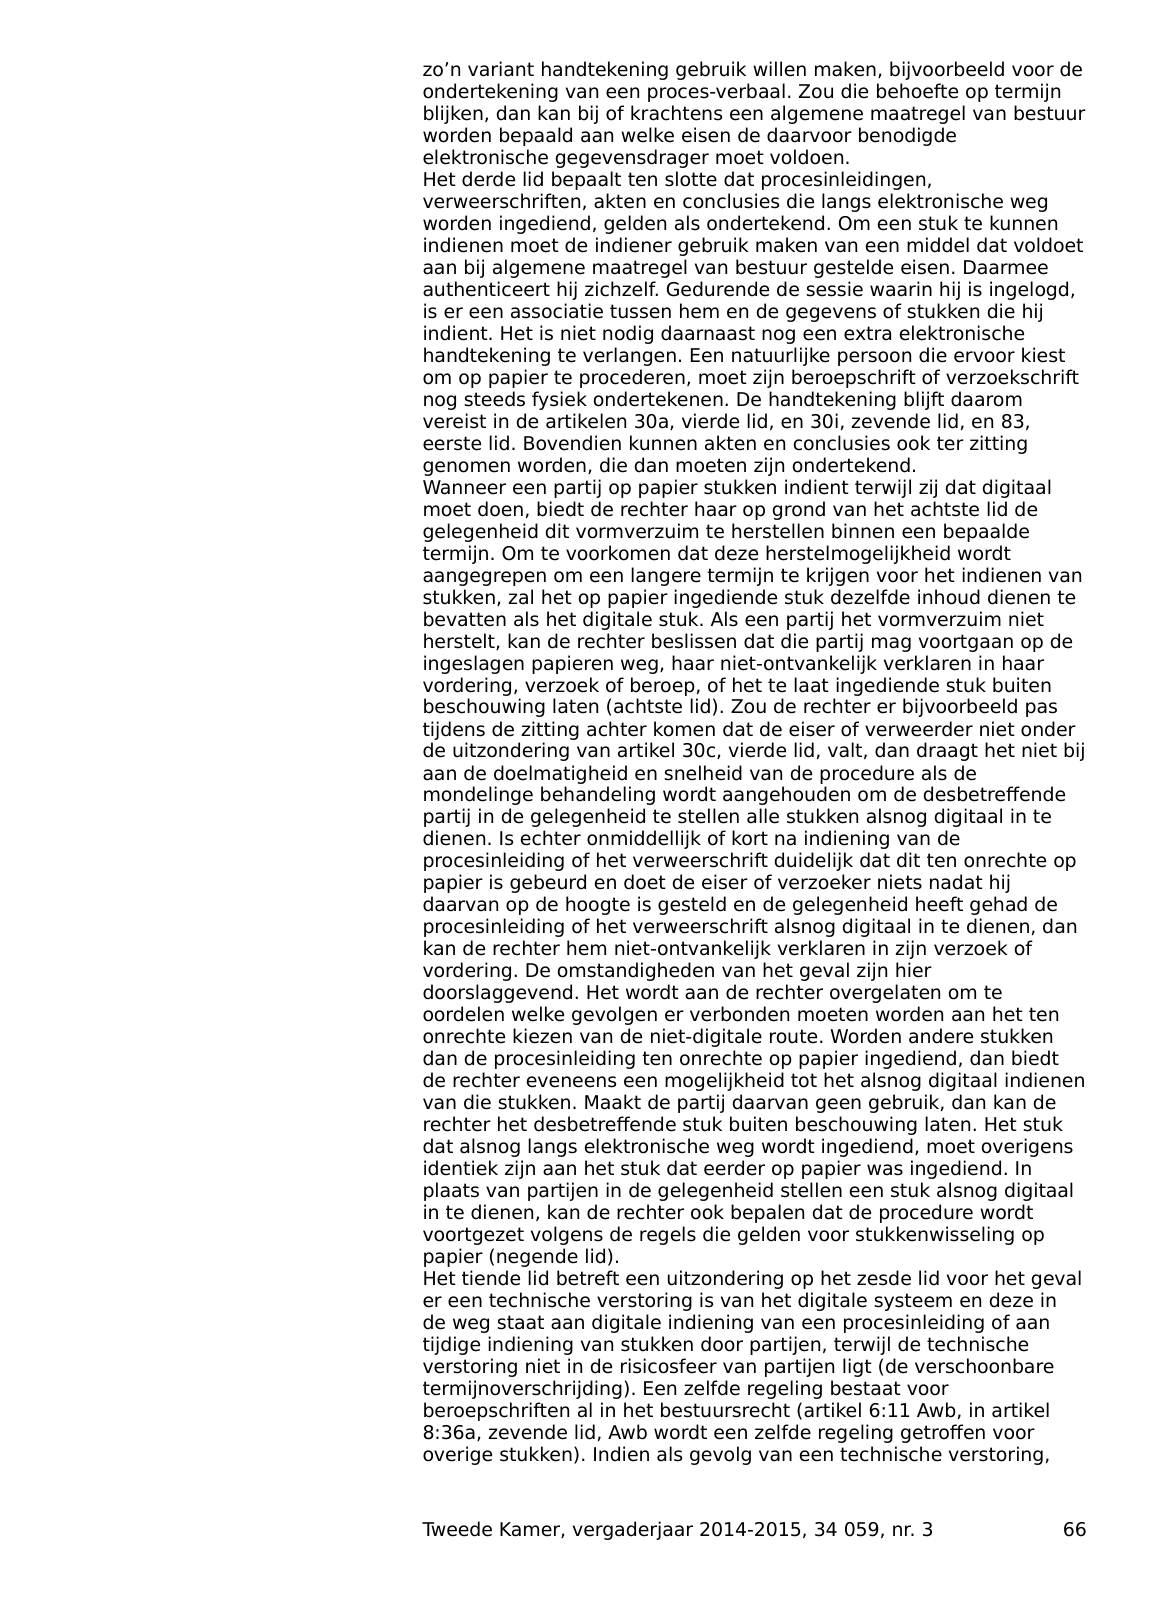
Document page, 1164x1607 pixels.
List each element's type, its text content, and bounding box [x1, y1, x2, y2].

text Het tiende lid betreft een uitzondering op het zesde lid voor het geval er een technische verstoring is van het digitale systeem en deze in de weg staat aan digitale indiening van een procesinleiding of aan tijdige indiening van stukken door partijen, terwijl de technische verstoring niet in de risicosfeer van partijen ligt (de verschoonbare termijnoverschrijding). Een zelfde regeling bestaat voor beroepschriften al in het bestuursrecht (artikel 6:11 Awb, in artikel 8:36a, zevende lid, Awb wordt een zelfde regeling getroffen voor overige stukken). Indien als gevolg van een technische verstoring, [422, 1268, 1087, 1466]
text zo’n variant handtekening gebruik willen maken, bijvoorbeeld voor de ondertekening van een proces-verbaal. Zou die behoefte op termijn blijken, dan kan bij of krachtens een algemene maatregel van bestuur worden bepaald aan welke eisen de daarvoor benodigde elektronische gegevensdrager moet voldoen. [422, 59, 1087, 169]
text Wanneer een partij op papier stukken indient terwijl zij dat digitaal moet doen, biedt de rechter haar op grond van het achtste lid de gelegenheid dit vormverzuim te herstellen binnen een bepaalde termijn. Om te voorkomen dat deze herstelmogelijkheid wordt aangegrepen om een langere termijn te krijgen voor het indienen van stukken, zal het op papier ingediende stuk dezelfde inhoud dienen te bevatten als het digitale stuk. Als een partij het vormverzuim niet herstelt, kan de rechter beslissen dat die partij mag voortgaan op de ingeslagen papieren weg, haar niet-ontvankelijk verklaren in haar vordering, verzoek of beroep, of het te laat ingediende stuk buiten beschouwing laten (achtste lid). Zou de rechter er bijvoorbeeld pas tijdens de zitting achter komen dat de eiser of verweerder niet onder de uitzondering van artikel 30c, vierde lid, valt, dan draagt het niet bij aan de doelmatigheid en snelheid van de procedure als de mondelinge behandeling wordt aangehouden om de desbetreffende partij in de gelegenheid te stellen alle stukken alsnog digitaal in te dienen. Is echter onmiddellijk of kort na indiening van de procesinleiding of het verweerschrift duidelijk dat dit ten onrechte op papier is gebeurd en doet de eiser of verzoeker niets nadat hij daarvan op de hoogte is gesteld en de gelegenheid heeft gehad de procesinleiding of het verweerschrift alsnog digitaal in te dienen, dan kan de rechter hem niet-ontvankelijk verklaren in zijn verzoek of vordering. De omstandigheden van het geval zijn hier doorslaggevend. Het wordt aan de rechter overgelaten om te oordelen welke gevolgen er verbonden moeten worden aan het ten onrechte kiezen van de niet-digitale route. Worden andere stukken dan de procesinleiding ten onrechte op papier ingediend, dan biedt de rechter eveneens een mogelijkheid tot het alsnog digitaal indienen van die stukken. Maakt de partij daarvan geen gebruik, dan kan de rechter het desbetreffende stuk buiten beschouwing laten. Het stuk dat alsnog langs elektronische weg wordt ingediend, moet overigens identiek zijn aan het stuk dat eerder op papier was ingediend. In plaats van partijen in de gelegenheid stellen een stuk alsnog digitaal in te dienen, kan de rechter ook bepalen dat de procedure wordt voortgezet volgens de regels die gelden voor stukkenwisseling op papier (negende lid). [422, 477, 1087, 1268]
text Het derde lid bepaalt ten slotte dat procesinleidingen, verweerschriften, akten en conclusies die langs elektronische weg worden ingediend, gelden als ondertekend. Om een stuk te kunnen indienen moet de indiener gebruik maken van een middel dat voldoet aan bij algemene maatregel van bestuur gestelde eisen. Daarmee authenticeert hij zichzelf. Gedurende de sessie waarin hij is ingelogd, is er een associatie tussen hem en de gegevens of stukken die hij indient. Het is niet nodig daarnaast nog een extra elektronische handtekening te verlangen. Een natuurlijke persoon die ervoor kiest om op papier te procederen, moet zijn beroepschrift of verzoekschrift nog steeds fysiek ondertekenen. De handtekening blijft daarom vereist in de artikelen 30a, vierde lid, en 30i, zevende lid, en 83, eerste lid. Bovendien kunnen akten en conclusies ook ter zitting genomen worden, die dan moeten zijn ondertekend. [422, 169, 1087, 477]
